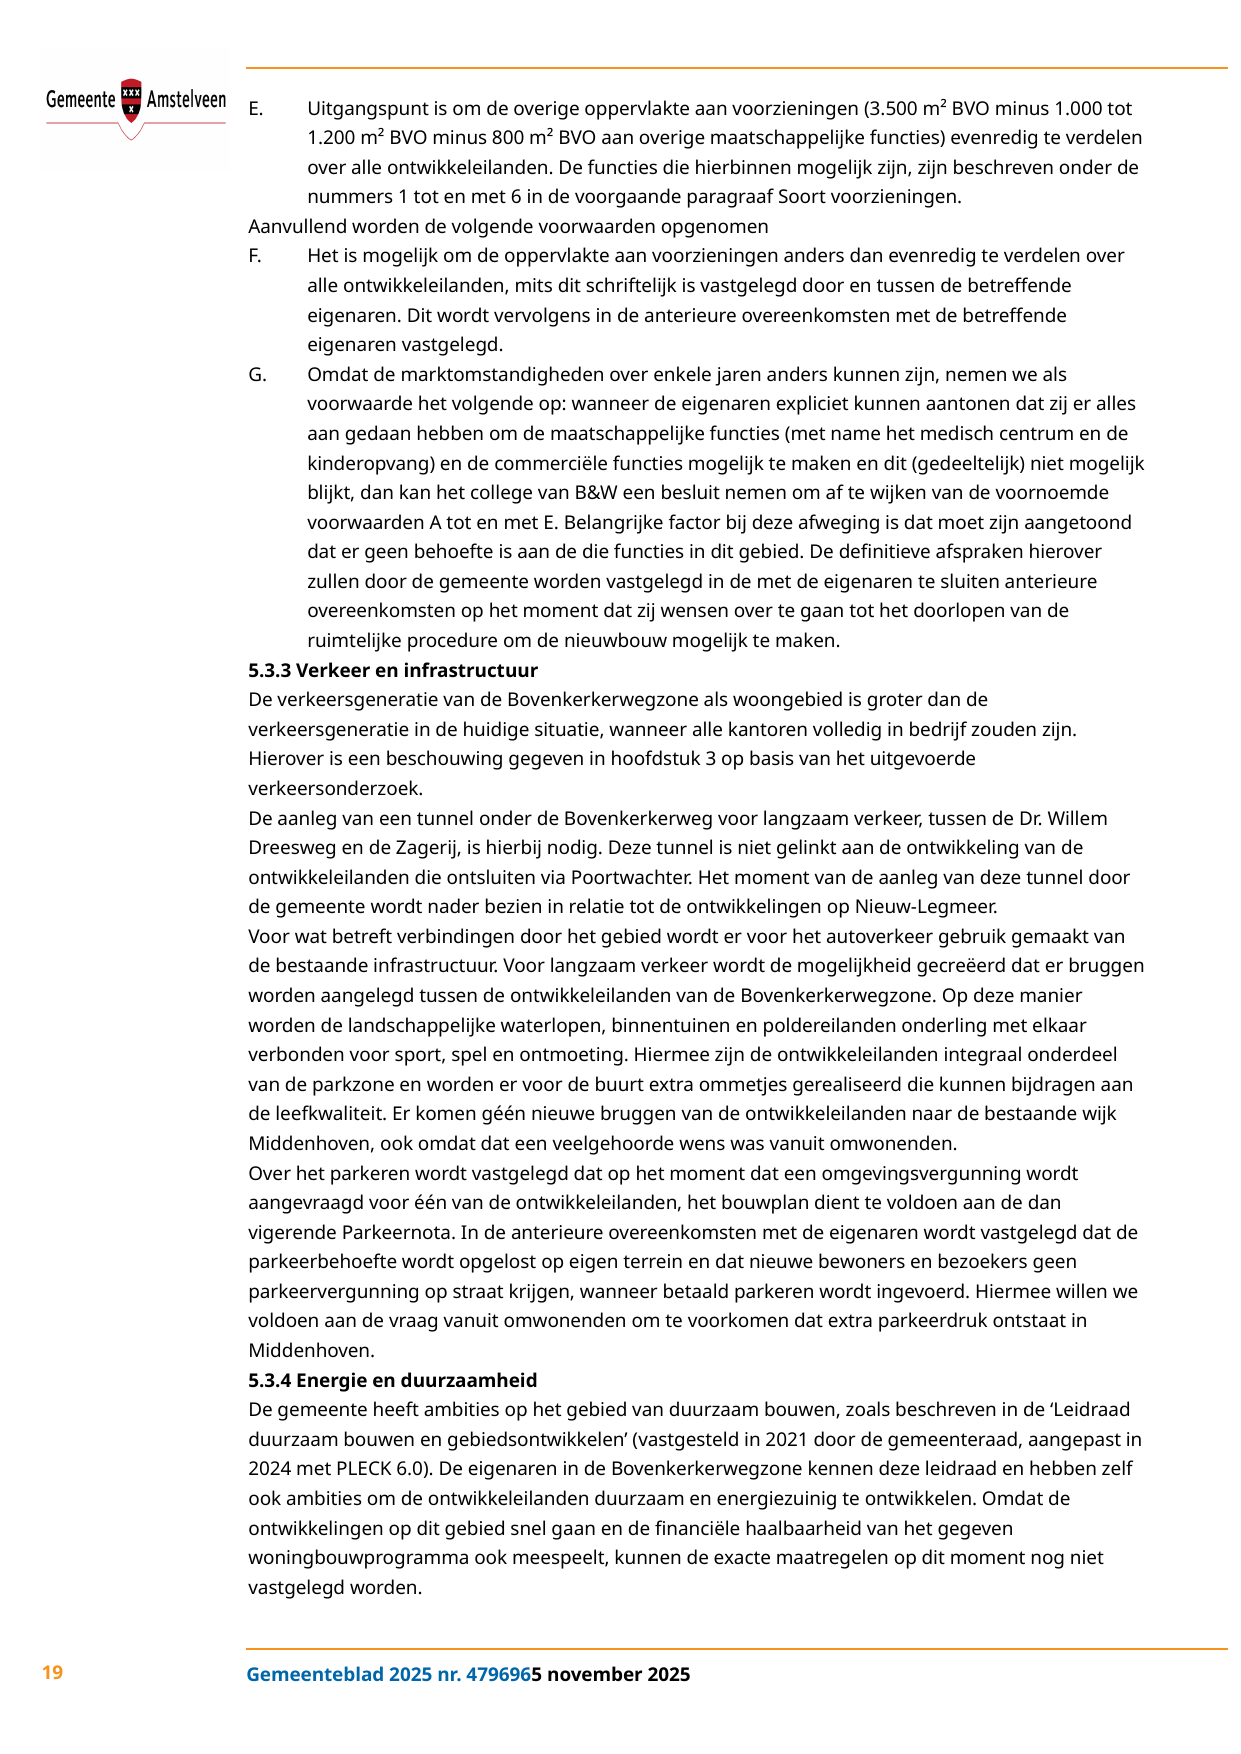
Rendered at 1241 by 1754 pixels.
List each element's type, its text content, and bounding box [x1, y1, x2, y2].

text 5.3.4 Energie en duurzaamheid [248, 1367, 1152, 1393]
list Uitgangspunt is om de overige oppervlakte aan voorzieningen (3.500 m² BVO minus 1.000 tot 1.200 m² BVO minus 800 m² BVO aan overige maatschappelijke functies) evenredig te verdelen over alle ontwikkeleilanden. De functies die hierbinnen mogelijk zijn, zijn beschreven onder de nummers 1 tot en met 6 in de voorgaande paragraaf Soort voorzieningen. [248, 95, 1152, 209]
text Over het parkeren wordt vastgelegd dat op het moment dat een omgevingsvergunning wordt aangevraagd voor één van de ontwikkeleilanden, het bouwplan dient te voldoen aan de dan vigerende Parkeernota. In de anterieure overeenkomsten met de eigenaren wordt vastgelegd dat de parkeerbehoefte wordt opgelost op eigen terrein en dat nieuwe bewoners en bezoekers geen parkeervergunning op straat krijgen, wanneer betaald parkeren wordt ingevoerd. Hiermee willen we voldoen aan de vraag vanuit omwonenden om te voorkomen dat extra parkeerdruk ontstaat in Middenhoven. [248, 1160, 1152, 1363]
text Aanvullend worden de volgende voorwaarden opgenomen [248, 213, 1152, 239]
text De aanleg van een tunnel onder de Bovenkerkerweg voor langzaam verkeer, tussen de Dr. Willem Dreesweg en de Zagerij, is hierbij nodig. Deze tunnel is niet gelinkt aan de ontwikkeling van de ontwikkeleilanden die ontsluiten via Poortwachter. Het moment van de aanleg van deze tunnel door de gemeente wordt nader bezien in relatie tot de ontwikkelingen op Nieuw-Legmeer. [248, 805, 1152, 919]
list Omdat de marktomstandigheden over enkele jaren anders kunnen zijn, nemen we als voorwaarde het volgende op: wanneer de eigenaren expliciet kunnen aantonen dat zij er alles aan gedaan hebben om de maatschappelijke functies (met name het medisch centrum en de kinderopvang) en de commerciële functies mogelijk te maken en dit (gedeeltelijk) niet mogelijk blijkt, dan kan het college van B&W een besluit nemen om af te wijken van de voornoemde voorwaarden A tot en met E. Belangrijke factor bij deze afweging is dat moet zijn aangetoond dat er geen behoefte is aan de die functies in dit gebied. De definitieve afspraken hierover zullen door de gemeente worden vastgelegd in de met de eigenaren te sluiten anterieure overeenkomsten op het moment dat zij wensen over te gaan tot het doorlopen van de ruimtelijke procedure om de nieuwbouw mogelijk te maken. [248, 361, 1152, 653]
text 5.3.3 Verkeer en infrastructuur [248, 657, 1152, 683]
text Voor wat betreft verbindingen door het gebied wordt er voor het autoverkeer gebruik gemaakt van de bestaande infrastructuur. Voor langzaam verkeer wordt de mogelijkheid gecreëerd dat er bruggen worden aangelegd tussen de ontwikkeleilanden van de Bovenkerkerwegzone. Op deze manier worden de landschappelijke waterlopen, binnentuinen en poldereilanden onderling met elkaar verbonden voor sport, spel en ontmoeting. Hiermee zijn de ontwikkeleilanden integraal onderdeel van de parkzone en worden er voor de buurt extra ommetjes gerealiseerd die kunnen bijdragen aan de leefkwaliteit. Er komen géén nieuwe bruggen van de ontwikkeleilanden naar de bestaande wijk Middenhoven, ook omdat dat een veelgehoorde wens was vanuit omwonenden. [248, 923, 1152, 1156]
list Het is mogelijk om de oppervlakte aan voorzieningen anders dan evenredig te verdelen over alle ontwikkeleilanden, mits dit schriftelijk is vastgelegd door en tussen de betreffende eigenaren. Dit wordt vervolgens in de anterieure overeenkomsten met de betreffende eigenaren vastgelegd. [248, 243, 1152, 357]
picture [41, 47, 231, 172]
text De gemeente heeft ambities op het gebied van duurzaam bouwen, zoals beschreven in de ‘Leidraad duurzaam bouwen en gebiedsontwikkelen’ (vastgesteld in 2021 door de gemeenteraad, aangepast in 2024 met PLECK 6.0). De eigenaren in de Bovenkerkerwegzone kennen deze leidraad en hebben zelf ook ambities om de ontwikkeleilanden duurzaam en energiezuinig te ontwikkelen. Omdat de ontwikkelingen op dit gebied snel gaan en de financiële haalbaarheid van het gegeven woningbouwprogramma ook meespeelt, kunnen de exacte maatregelen op dit moment nog niet vastgelegd worden. [248, 1396, 1152, 1600]
text De verkeersgeneratie van de Bovenkerkerwegzone als woongebied is groter dan de verkeersgeneratie in de huidige situatie, wanneer alle kantoren volledig in bedrijf zouden zijn. Hierover is een beschouwing gegeven in hoofdstuk 3 op basis van het uitgevoerde verkeersonderzoek. [248, 686, 1152, 801]
